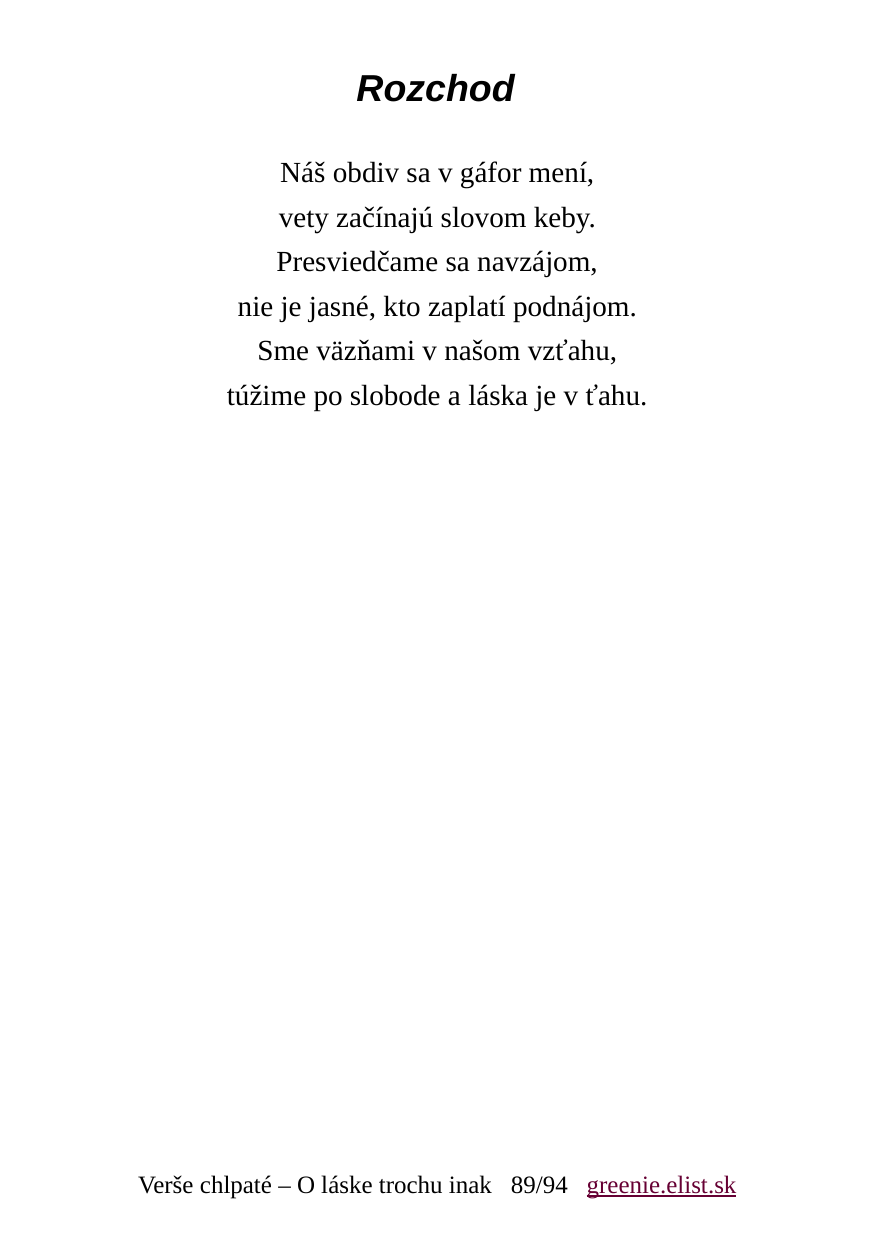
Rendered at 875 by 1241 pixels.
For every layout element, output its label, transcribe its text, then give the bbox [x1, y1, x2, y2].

text túžime po slobode a láska je v ťahu. [41, 378, 833, 412]
text Presviedčame sa navzájom, [41, 244, 833, 278]
text nie je jasné, kto zaplatí podnájom. [41, 289, 833, 323]
subtitle Rozchod [41, 66, 833, 109]
text Sme väzňami v našom vzťahu, [41, 333, 833, 367]
text Náš obdiv sa v gáfor mení, [41, 156, 833, 189]
text vety začínajú slovom keby. [41, 200, 833, 234]
